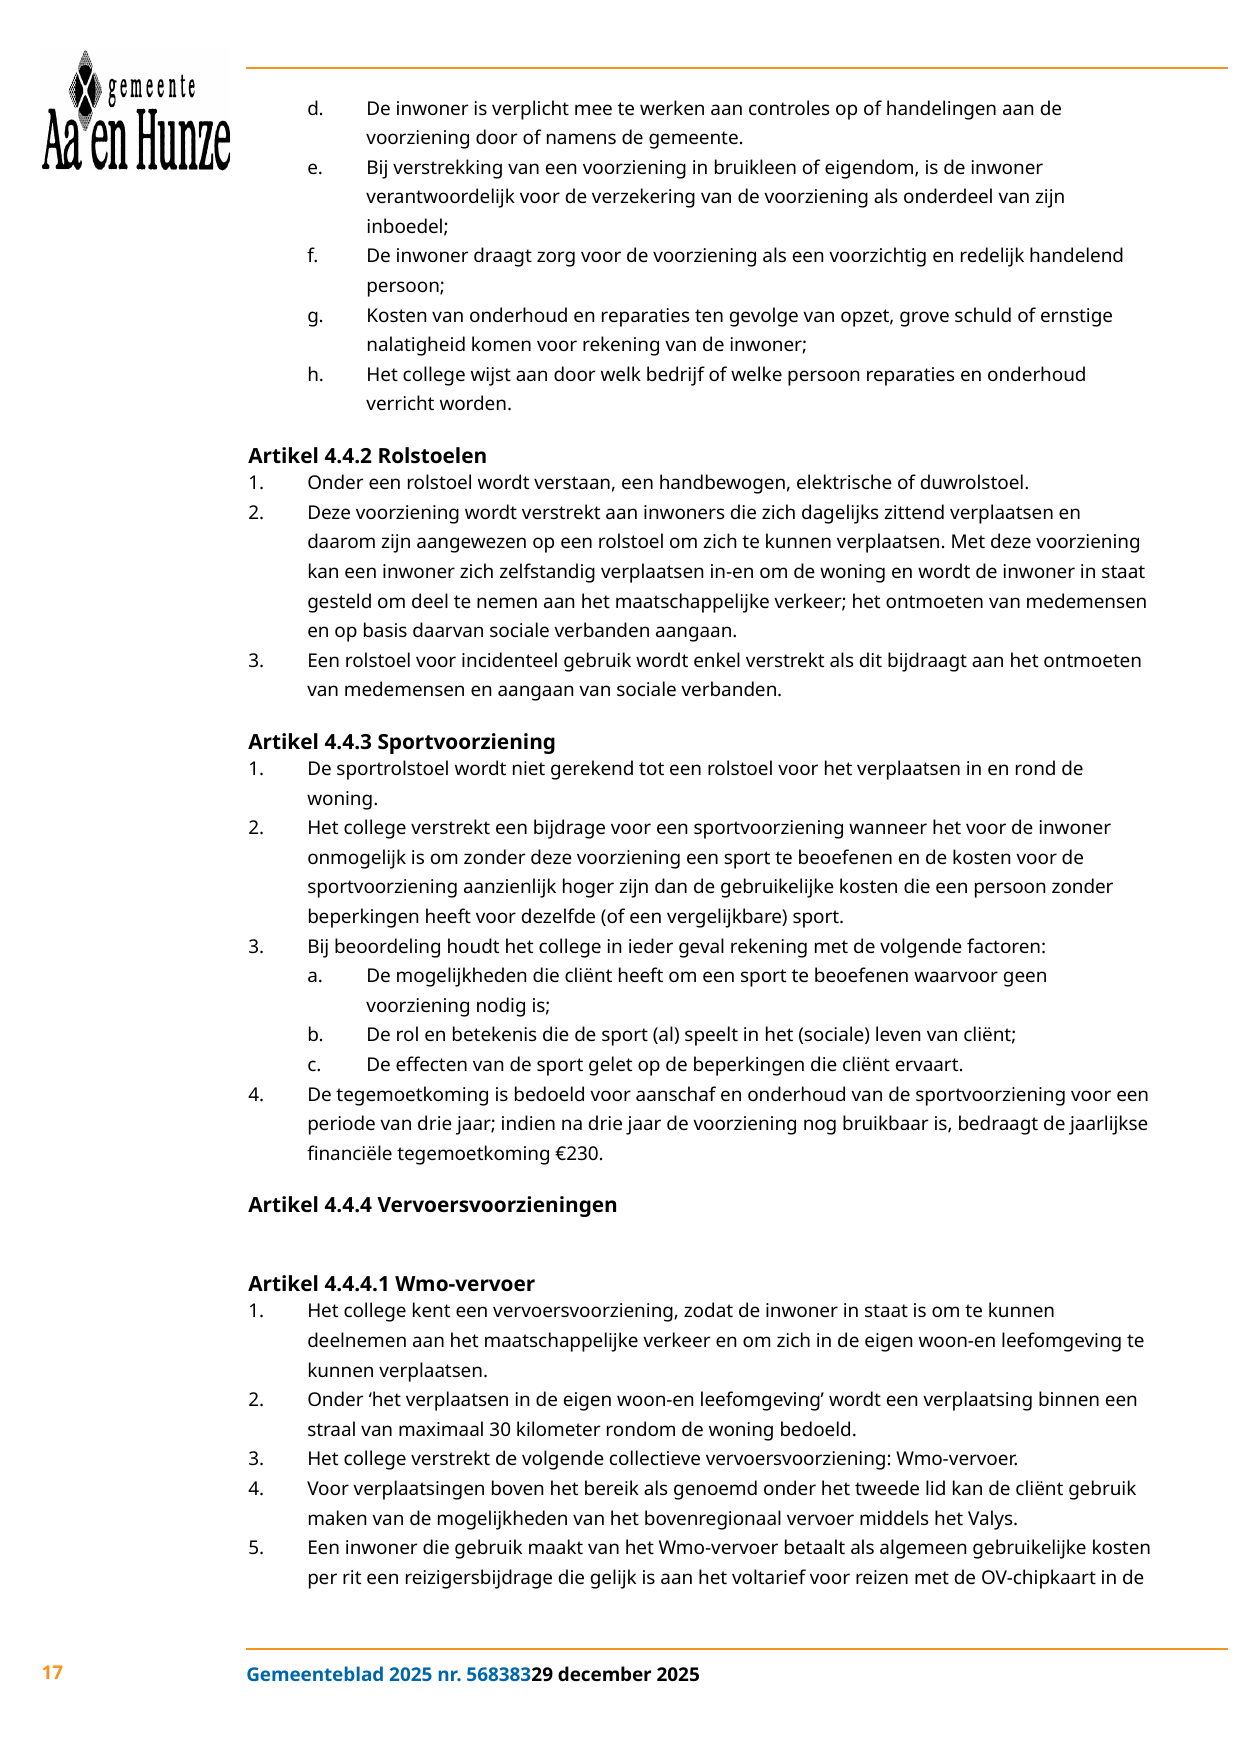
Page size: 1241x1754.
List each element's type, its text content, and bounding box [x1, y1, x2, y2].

list Bij beoordeling houdt het college in ieder geval rekening met de volgende factoren: [248, 933, 1152, 959]
list Deze voorziening wordt verstrekt aan inwoners die zich dagelijks zittend verplaatsen en daarom zijn aangewezen op een rolstoel om zich te kunnen verplaatsen. Met deze voorziening kan een inwoner zich zelfstandig verplaatsen in-en om de woning en wordt de inwoner in staat gesteld om deel te nemen aan het maatschappelijke verkeer; het ontmoeten van medemensen en op basis daarvan sociale verbanden aangaan. [248, 499, 1152, 643]
text Artikel 4.4.3 Sportvoorziening [248, 727, 1152, 755]
list De sportrolstoel wordt niet gerekend tot een rolstoel voor het verplaatsen in en rond de woning. [248, 755, 1152, 811]
list Bij verstrekking van een voorziening in bruikleen of eigendom, is de inwoner verantwoordelijk voor de verzekering van de voorziening als onderdeel van zijn inboedel; [307, 154, 1152, 239]
list Onder een rolstoel wordt verstaan, een handbewogen, elektrische of duwrolstoel. [248, 469, 1152, 495]
list Een inwoner die gebruik maakt van het Wmo-vervoer betaalt als algemeen gebruikelijke kosten per rit een reizigersbijdrage die gelijk is aan het voltarief voor reizen met de OV-chipkaart in de [248, 1534, 1152, 1590]
text Artikel 4.4.4 Vervoersvoorzieningen [248, 1190, 1152, 1219]
list Voor verplaatsingen boven het bereik als genoemd onder het tweede lid kan de cliënt gebruik maken van de mogelijkheden van het bovenregionaal vervoer middels het Valys. [248, 1475, 1152, 1531]
text Artikel 4.4.4.1 Wmo-vervoer [248, 1269, 1152, 1298]
list Het college verstrekt een bijdrage voor een sportvoorziening wanneer het voor de inwoner onmogelijk is om zonder deze voorziening een sport te beoefenen en de kosten voor de sportvoorziening aanzienlijk hoger zijn dan de gebruikelijke kosten die een persoon zonder beperkingen heeft voor dezelfde (of een vergelijkbare) sport. [248, 814, 1152, 929]
picture [41, 47, 231, 172]
text Artikel 4.4.2 Rolstoelen [248, 441, 1152, 469]
list Het college wijst aan door welk bedrijf of welke persoon reparaties en onderhoud verricht worden. [307, 361, 1152, 416]
list De rol en betekenis die de sport (al) speelt in het (sociale) leven van cliënt; [307, 1022, 1152, 1047]
list Het college verstrekt de volgende collectieve vervoersvoorziening: Wmo-vervoer. [248, 1446, 1152, 1471]
list De effecten van de sport gelet op de beperkingen die cliënt ervaart. [307, 1051, 1152, 1077]
list De inwoner is verplicht mee te werken aan controles op of handelingen aan de voorziening door of namens de gemeente. [307, 95, 1152, 150]
list Een rolstoel voor incidenteel gebruik wordt enkel verstrekt als dit bijdraagt aan het ontmoeten van medemensen en aangaan van sociale verbanden. [248, 647, 1152, 702]
list Het college kent een vervoersvoorziening, zodat de inwoner in staat is om te kunnen deelnemen aan het maatschappelijke verkeer en om zich in de eigen woon-en leefomgeving te kunnen verplaatsen. [248, 1298, 1152, 1383]
list De mogelijkheden die cliënt heeft om een sport te beoefenen waarvoor geen voorziening nodig is; [307, 962, 1152, 1018]
list De tegemoetkoming is bedoeld voor aanschaf en onderhoud van de sportvoorziening voor een periode van drie jaar; indien na drie jaar de voorziening nog bruikbaar is, bedraagt de jaarlijkse financiële tegemoetkoming €230. [248, 1081, 1152, 1166]
list Onder ‘het verplaatsen in de eigen woon-en leefomgeving’ wordt een verplaatsing binnen een straal van maximaal 30 kilometer rondom de woning bedoeld. [248, 1386, 1152, 1442]
list De inwoner draagt zorg voor de voorziening als een voorzichtig en redelijk handelend persoon; [307, 243, 1152, 298]
list Kosten van onderhoud en reparaties ten gevolge van opzet, grove schuld of ernstige nalatigheid komen voor rekening van de inwoner; [307, 302, 1152, 357]
